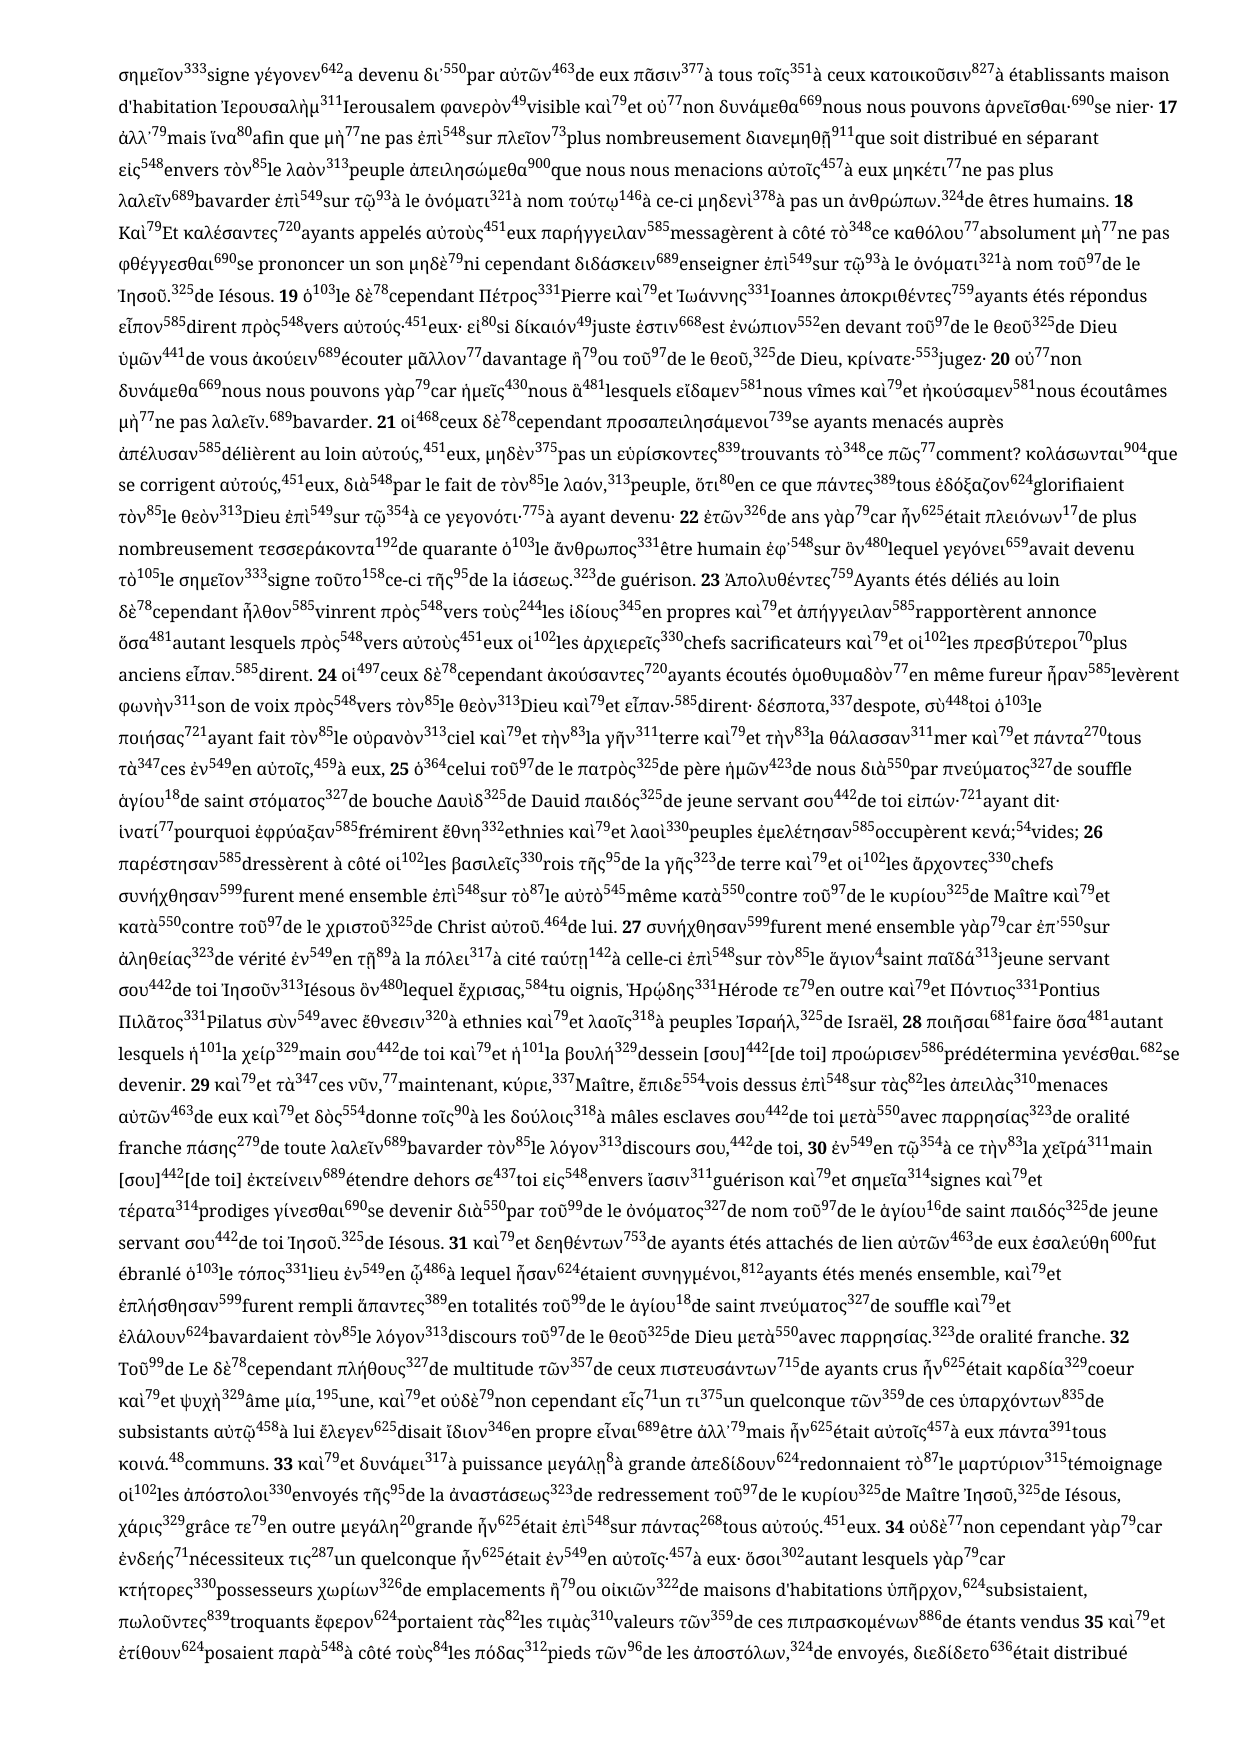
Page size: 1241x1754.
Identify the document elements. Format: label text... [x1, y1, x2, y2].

text 1 Λαλούντων833de Bavardants δὲ78cependant αὐτῶν463de eux πρὸς548vers τὸν85le λαὸν313peuple ἐπέστησαν585présentèrent αὐτοῖς457à eux οἱ102les ἱερεῖς330sacrificateurs καὶ79et ὁ103le στρατηγὸς331stratège τοῦ99de le ἱεροῦ327de sanctuaire καὶ79et οἱ102les Σαδδουκαῖοι,330Sadducéens, 2 διαπονούμενοι866se peinants au travers διὰ548par le fait de τὸ348ce διδάσκειν689enseigner αὐτοὺς451eux τὸν85le λαὸν313peuple καὶ79et καταγγέλλειν689annoncer de haut en bas ἐν549en τῷ91à le Ἰησοῦ319à Iésous τὴν83la ἀνάστασιν311redressement τὴν478celle ἐκ550hors νεκρῶν,64de morts, 3 καὶ79et ἐπέβαλον585surjetèrent αὐτοῖς457à eux τὰς242les χεῖρας310mains καὶ79et ἔθεντο591se posèrent εἰς548envers τήρησιν311garde εἰς548envers τὴν344celle αὔριον·77demain· ἦν625était γὰρ79car ἑσπέρα329soirée ἤδη.77déjà. 4 πολλοὶ389nombreux δὲ78cependant τῶν357de ceux ἀκουσάντων715de ayants écoutés τὸν85le λόγον313discours ἐπίστευσαν585crurent καὶ79et ἐγενήθη600fut devenu [ὁ]364[celui] ἀριθμὸς331nombre τῶν96de les ἀνδρῶν324de hommes [ὡς]80[comme] χιλιάδες328milliers πέντε.194cinq. 5 Ἐγένετο592Se devint δὲ78cependant ἐπὶ548sur τὴν344celle αὔριον77demain συναχθῆναι683être mené ensemble αὐτῶν463de eux τοὺς84les ἄρχοντας312chefs καὶ79et τοὺς84les πρεσβυτέρους52plus anciens καὶ79et τοὺς84les γραμματεῖς312lettrés ἐν549en Ἰερουσαλήμ,317à Ierousalem, 6 καὶ79et Ἅννας331Anna ὁ103le ἀρχιερεὺς331chef sacrificateur καὶ79et Καϊάφας331Kaiapha καὶ79et Ἰωάννης331Ioannes καὶ79et Ἀλέξανδρος331Alexandre καὶ79et ὅσοι497autant lesquels ἦσαν624étaient ἐκ550hors γένους327de genre ἀρχιερατικοῦ,18de chef sacrifique, 7 καὶ79et στήσαντες720ayants dressés αὐτοὺς451eux ἐν549en τῷ93à le μέσῳ61à au milieu ἐπυνθάνοντο·630se enquéraient· ἐν549en ποίᾳ164à quelle δυνάμει317à puissance ἢ79ou ἐν549en ποίῳ167à quel ὀνόματι321à nom ἐποιήσατε583vous fîtes τοῦτο348ce-ci ὑμεῖς;447vous; 8 Τότε77Alors Πέτρος331Pierre πλησθεὶς760ayant été rempli πνεύματος327de souffle ἁγίου18de saint εἶπεν586dit πρὸς548vers αὐτούς·451eux· ἄρχοντες336chefs τοῦ97de le λαοῦ325de peuple καὶ79et πρεσβύτεροι,75plus anciens, 9 εἰ80si ἡμεῖς430nous σήμερον77aujourd'hui ἀνακρινόμεθα675nous sommes jugés de bas en haut ἐπὶ549sur εὐεργεσίᾳ317à travaillance au bien ἀνθρώπου325de être humain ἀσθενοῦς16de infirme ἐν549en τίνι402à quel οὗτος364celui-ci σέσωται,654a été sauvé, 10 γνωστὸν49connu ἔστω572soit πᾶσιν377à tous ὑμῖν438à vous καὶ79et παντὶ275à tout τῷ91à le λαῷ319à peuple Ἰσραὴλ325de Israël ὅτι80en ce que ἐν549en τῷ93à le ὀνόματι321à nom Ἰησοῦ325de Iésous Χριστοῦ325de Christ τοῦ97de le Ναζωραίου325de Nazoréen ὃν480lequel ὑμεῖς447vous ἐσταυρώσατε,583vous crucifiâtes, ὃν480lequel ὁ103le θεὸς331Dieu ἤγειρεν586éveilla ἐκ550hors νεκρῶν,64de morts, ἐν549en τούτῳ354à ce-ci οὗτος364celui-ci παρέστηκεν642a dressé à côté ἐνώπιον552en devant ὑμῶν441de vous ὑγιής.71sain. 11 οὗτός364celui-ci ἐστιν668est ὁ103le λίθος,331pierre, ὁ364celui ἐξουθενηθεὶς760ayant été exclu comme rien ὑφ᾽550sous ὑμῶν441de vous τῶν96de les οἰκοδόμων,324de édificateurs de maisons, ὁ498celui γενόμενος740se ayant devenu εἰς548envers κεφαλὴν311tête γωνίας.323de coin. 12 καὶ79et οὐκ77non ἔστιν668est ἐν549en ἄλλῳ378à autre οὐδενὶ275à aucun ἡ101la σωτηρία,329sauvetage, οὐδὲ77non cependant γὰρ79car ὄνομά333nom ἐστιν668est ἕτερον134autre-différent ὑπὸ548sous τὸν85le οὐρανὸν313ciel τὸ366ce δεδομένον815ayant été donné ἐν549en ἀνθρώποις318à êtres humains ἐν549en ᾧ488à lequel δεῖ668attache de lien σωθῆναι683être sauvé ἡμᾶς.416nous. 13 Θεωροῦντες839Observants δὲ78cependant τὴν83la τοῦ97de le Πέτρου325de Pierre παρρησίαν311oralité franche καὶ79et Ἰωάννου325de Ioannes καὶ79et καταλαβόμενοι739se ayants pris de haut en bas ὅτι80en ce que ἄνθρωποι330êtres humains ἀγράμματοί21illettrés εἰσιν667sont καὶ79et ἰδιῶται,330idiots, ἐθαύμαζον624étonnaient ἐπεγίνωσκόν624reconnaissaient τε79en outre αὐτοὺς451eux ὅτι80en ce que σὺν549avec τῷ91à le Ἰησοῦ319à Iésous ἦσαν,624étaient, 14 τόν85le τε79en outre ἄνθρωπον313être humain βλέποντες839regardants σὺν549avec αὐτοῖς457à eux ἑστῶτα770ayant dressé τὸν346celui τεθεραπευμένον796ayant été soigné οὐδὲν375aucun εἶχον624avaient ἀντειπεῖν.681contredire. 15 κελεύσαντες720ayants ordonnés δὲ78cependant αὐτοὺς451eux ἔξω552au-dehors τοῦ99de le συνεδρίου327de sanhédrin ἀπελθεῖν681éloigner συνέβαλλον624jetaient ensemble πρὸς548vers ἀλλήλους501les uns les autres 16 λέγοντες·839disants· τί399quel ποιήσωμεν894que nous fassions τοῖς90à les ἀνθρώποις318à êtres humains τούτοις;143à ceux-ci; ὅτι80en ce que μὲν77certes γὰρ79car γνωστὸν24connu σημεῖον333signe γέγονεν642a devenu δι᾽550par αὐτῶν463de eux πᾶσιν377à tous τοῖς351à ceux κατοικοῦσιν827à établissants maison d'habitation Ἰερουσαλὴμ311Ierousalem φανερὸν49visible καὶ79et οὐ77non δυνάμεθα669nous nous pouvons ἀρνεῖσθαι·690se nier· 17 ἀλλ᾽79mais ἵνα80afin que μὴ77ne pas ἐπὶ548sur πλεῖον73plus nombreusement διανεμηθῇ911que soit distribué en séparant εἰς548envers τὸν85le λαὸν313peuple ἀπειλησώμεθα900que nous nous menacions αὐτοῖς457à eux μηκέτι77ne pas plus λαλεῖν689bavarder ἐπὶ549sur τῷ93à le ὀνόματι321à nom τούτῳ146à ce-ci μηδενὶ378à pas un ἀνθρώπων.324de êtres humains. 18 Καὶ79Et καλέσαντες720ayants appelés αὐτοὺς451eux παρήγγειλαν585messagèrent à côté τὸ348ce καθόλου77absolument μὴ77ne pas φθέγγεσθαι690se prononcer un son μηδὲ79ni cependant διδάσκειν689enseigner ἐπὶ549sur τῷ93à le ὀνόματι321à nom τοῦ97de le Ἰησοῦ.325de Iésous. 19 ὁ103le δὲ78cependant Πέτρος331Pierre καὶ79et Ἰωάννης331Ioannes ἀποκριθέντες759ayants étés répondus εἶπον585dirent πρὸς548vers αὐτούς·451eux· εἰ80si δίκαιόν49juste ἐστιν668est ἐνώπιον552en devant τοῦ97de le θεοῦ325de Dieu ὑμῶν441de vous ἀκούειν689écouter μᾶλλον77davantage ἢ79ou τοῦ97de le θεοῦ,325de Dieu, κρίνατε·553jugez· 20 οὐ77non δυνάμεθα669nous nous pouvons γὰρ79car ἡμεῖς430nous ἃ481lesquels εἴδαμεν581nous vîmes καὶ79et ἠκούσαμεν581nous écoutâmes μὴ77ne pas λαλεῖν.689bavarder. 21 οἱ468ceux δὲ78cependant προσαπειλησάμενοι739se ayants menacés auprès ἀπέλυσαν585délièrent au loin αὐτούς,451eux, μηδὲν375pas un εὑρίσκοντες839trouvants τὸ348ce πῶς77comment? κολάσωνται904que se corrigent αὐτούς,451eux, διὰ548par le fait de τὸν85le λαόν,313peuple, ὅτι80en ce que πάντες389tous ἐδόξαζον624glorifiaient τὸν85le θεὸν313Dieu ἐπὶ549sur τῷ354à ce γεγονότι·775à ayant devenu· 22 ἐτῶν326de ans γὰρ79car ἦν625était πλειόνων17de plus nombreusement τεσσεράκοντα192de quarante ὁ103le ἄνθρωπος331être humain ἐφ᾽548sur ὃν480lequel γεγόνει659avait devenu τὸ105le σημεῖον333signe τοῦτο158ce-ci τῆς95de la ἰάσεως.323de guérison. 23 Ἀπολυθέντες759Ayants étés déliés au loin δὲ78cependant ἦλθον585vinrent πρὸς548vers τοὺς244les ἰδίους345en propres καὶ79et ἀπήγγειλαν585rapportèrent annonce ὅσα481autant lesquels πρὸς548vers αὐτοὺς451eux οἱ102les ἀρχιερεῖς330chefs sacrificateurs καὶ79et οἱ102les πρεσβύτεροι70plus anciens εἶπαν.585dirent. 24 οἱ497ceux δὲ78cependant ἀκούσαντες720ayants écoutés ὁμοθυμαδὸν77en même fureur ἦραν585levèrent φωνὴν311son de voix πρὸς548vers τὸν85le θεὸν313Dieu καὶ79et εἶπαν·585dirent· δέσποτα,337despote, σὺ448toi ὁ103le ποιήσας721ayant fait τὸν85le οὐρανὸν313ciel καὶ79et τὴν83la γῆν311terre καὶ79et τὴν83la θάλασσαν311mer καὶ79et πάντα270tous τὰ347ces ἐν549en αὐτοῖς,459à eux, 25 ὁ364celui τοῦ97de le πατρὸς325de père ἡμῶν423de nous διὰ550par πνεύματος327de souffle ἁγίου18de saint στόματος327de bouche Δαυὶδ325de Dauid παιδός325de jeune servant σου442de toi εἰπών·721ayant dit· ἱνατί77pourquoi ἐφρύαξαν585frémirent ἔθνη332ethnies καὶ79et λαοὶ330peuples ἐμελέτησαν585occupèrent κενά;54vides; 26 παρέστησαν585dressèrent à côté οἱ102les βασιλεῖς330rois τῆς95de la γῆς323de terre καὶ79et οἱ102les ἄρχοντες330chefs συνήχθησαν599furent mené ensemble ἐπὶ548sur τὸ87le αὐτὸ545même κατὰ550contre τοῦ97de le κυρίου325de Maître καὶ79et κατὰ550contre τοῦ97de le χριστοῦ325de Christ αὐτοῦ.464de lui. 27 συνήχθησαν599furent mené ensemble γὰρ79car ἐπ᾽550sur ἀληθείας323de vérité ἐν549en τῇ89à la πόλει317à cité ταύτῃ142à celle-ci ἐπὶ548sur τὸν85le ἅγιον4saint παῖδά313jeune servant σου442de toi Ἰησοῦν313Iésous ὃν480lequel ἔχρισας,584tu oignis, Ἡρῴδης331Hérode τε79en outre καὶ79et Πόντιος331Pontius Πιλᾶτος331Pilatus σὺν549avec ἔθνεσιν320à ethnies καὶ79et λαοῖς318à peuples Ἰσραήλ,325de Israël, 28 ποιῆσαι681faire ὅσα481autant lesquels ἡ101la χείρ329main σου442de toi καὶ79et ἡ101la βουλή329dessein [σου]442[de toi] προώρισεν586prédétermina γενέσθαι.682se devenir. 29 καὶ79et τὰ347ces νῦν,77maintenant, κύριε,337Maître, ἔπιδε554vois dessus ἐπὶ548sur τὰς82les ἀπειλὰς310menaces αὐτῶν463de eux καὶ79et δὸς554donne τοῖς90à les δούλοις318à mâles esclaves σου442de toi μετὰ550avec παρρησίας323de oralité franche πάσης279de toute λαλεῖν689bavarder τὸν85le λόγον313discours σου,442de toi, 30 ἐν549en τῷ354à ce τὴν83la χεῖρά311main [σου]442[de toi] ἐκτείνειν689étendre dehors σε437toi εἰς548envers ἴασιν311guérison καὶ79et σημεῖα314signes καὶ79et τέρατα314prodiges γίνεσθαι690se devenir διὰ550par τοῦ99de le ὀνόματος327de nom τοῦ97de le ἁγίου16de saint παιδός325de jeune servant σου442de toi Ἰησοῦ.325de Iésous. 31 καὶ79et δεηθέντων753de ayants étés attachés de lien αὐτῶν463de eux ἐσαλεύθη600fut ébranlé ὁ103le τόπος331lieu ἐν549en ᾧ486à lequel ἦσαν624étaient συνηγμένοι,812ayants étés menés ensemble, καὶ79et ἐπλήσθησαν599furent rempli ἅπαντες389en totalités τοῦ99de le ἁγίου18de saint πνεύματος327de souffle καὶ79et ἐλάλουν624bavardaient τὸν85le λόγον313discours τοῦ97de le θεοῦ325de Dieu μετὰ550avec παρρησίας.323de oralité franche. 32 Τοῦ99de Le δὲ78cependant πλήθους327de multitude τῶν357de ceux πιστευσάντων715de ayants crus ἦν625était καρδία329coeur καὶ79et ψυχὴ329âme μία,195une, καὶ79et οὐδὲ79non cependant εἷς71un τι375un quelconque τῶν359de ces ὑπαρχόντων835de subsistants αὐτῷ458à lui ἔλεγεν625disait ἴδιον346en propre εἶναι689être ἀλλ᾽79mais ἦν625était αὐτοῖς457à eux πάντα391tous κοινά.48communs. 33 καὶ79et δυνάμει317à puissance μεγάλῃ8à grande ἀπεδίδουν624redonnaient τὸ87le μαρτύριον315témoignage οἱ102les ἀπόστολοι330envoyés τῆς95de la ἀναστάσεως323de redressement τοῦ97de le κυρίου325de Maître Ἰησοῦ,325de Iésous, χάρις329grâce τε79en outre μεγάλη20grande ἦν625était ἐπὶ548sur πάντας268tous αὐτούς.451eux. 34 οὐδὲ77non cependant γὰρ79car ἐνδεής71nécessiteux τις287un quelconque ἦν625était ἐν549en αὐτοῖς·457à eux· ὅσοι302autant lesquels γὰρ79car κτήτορες330possesseurs χωρίων326de emplacements ἢ79ou οἰκιῶν322de maisons d'habitations ὑπῆρχον,624subsistaient, πωλοῦντες839troquants ἔφερον624portaient τὰς82les τιμὰς310valeurs τῶν359de ces πιπρασκομένων886de étants vendus 35 καὶ79et ἐτίθουν624posaient παρὰ548à côté τοὺς84les πόδας312pieds τῶν96de les ἀποστόλων,324de envoyés, διεδίδετο636était distribué δὲ78cependant ἑκάστῳ378à chacun καθότι77de haut en bas en ce que ἄν340le cas échéant τις390un quelconque χρείαν311besoin εἶχεν.625avait. 36 Ἰωσὴφ331Ioseph δὲ78cependant ὁ364celui ἐπικληθεὶς760ayant été surnommé Βαρναβᾶς331Bar-Nabas ἀπὸ550au loin τῶν96de les ἀποστόλων,324de envoyés, ὅ500lequel ἐστιν668est μεθερμηνευόμενον893étant traduit υἱὸς331fils παρακλήσεως,323de appel à côté, Λευίτης,331Lévite, Κύπριος331Chypriote τῷ93à le γένει,321à genre, 37 ὑπάρχοντος834de subsistant αὐτῷ458à lui ἀγροῦ325de champ πωλήσας721ayant troqué ἤνεγκεν586porta τὸ87le χρῆμα315chose de besoin καὶ79et ἔθηκεν586posa παρὰ548à côté τοὺς84les πόδας312pieds τῶν96de les ἀποστόλων.324de envoyés. [118, 59, 1181, 1665]
